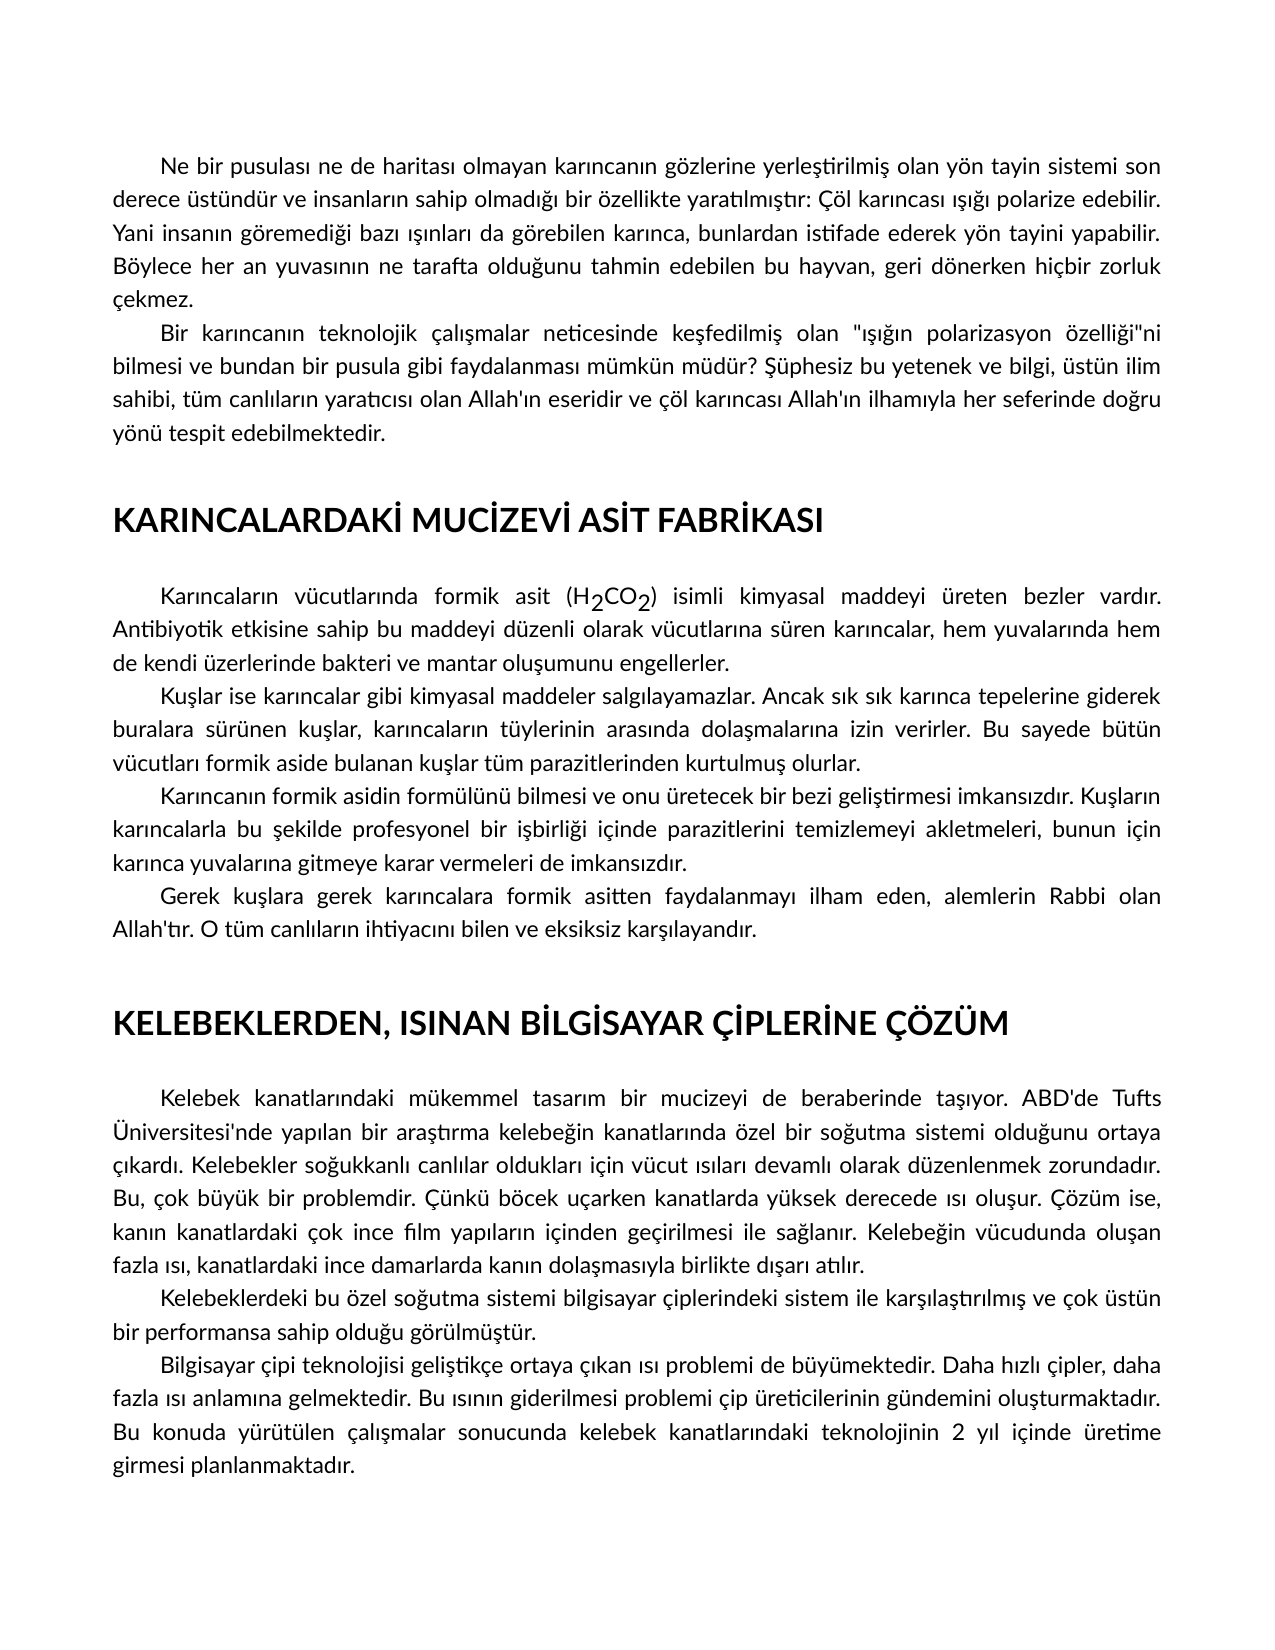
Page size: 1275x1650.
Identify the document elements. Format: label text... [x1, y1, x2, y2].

text Kelebek kanatlarındaki mükemmel tasarım bir mucizeyi de beraberinde taşıyor. ABD'de Tufts Üniversitesi'nde yapılan bir araştırma kelebeğin kanatlarında özel bir soğutma sistemi olduğunu ortaya çıkardı. Kelebekler soğukkanlı canlılar oldukları için vücut ısıları devamlı olarak düzenlenmek zorundadır. Bu, çok büyük bir problemdir. Çünkü böcek uçarken kanatlarda yüksek derecede ısı oluşur. Çözüm ise, kanın kanatlardaki çok ince film yapıların içinden geçirilmesi ile sağlanır. Kelebeğin vücudunda oluşan fazla ısı, kanatlardaki ince damarlarda kanın dolaşmasıyla birlikte dışarı atılır. [112, 1080, 1162, 1280]
text Karıncanın formik asidin formülünü bilmesi ve onu üretecek bir bezi geliştirmesi imkansızdır. Kuşların karıncalarla bu şekilde profesyonel bir işbirliği içinde parazitlerini temizlemeyi akletmeleri, bunun için karınca yuvalarına gitmeye karar vermeleri de imkansızdır. [112, 778, 1162, 878]
text Gerek kuşlara gerek karıncalara formik asitten faydalanmayı ilham eden, alemlerin Rabbi olan Allah'tır. O tüm canlıların ihtiyacını bilen ve eksiksiz karşılayandır. [112, 878, 1162, 944]
text Karıncaların vücutlarında formik asit (H2CO2) isimli kimyasal maddeyi üreten bezler vardır. Antibiyotik etkisine sahip bu maddeyi düzenli olarak vücutlarına süren karıncalar, hem yuvalarında hem de kendi üzerlerinde bakteri ve mantar oluşumunu engellerler. [112, 578, 1162, 678]
text Kuşlar ise karıncalar gibi kimyasal maddeler salgılayamazlar. Ancak sık sık karınca tepelerine giderek buralara sürünen kuşlar, karıncaların tüylerinin arasında dolaşmalarına izin verirler. Bu sayede bütün vücutları formik aside bulanan kuşlar tüm parazitlerinden kurtulmuş olurlar. [112, 678, 1162, 778]
text KARINCALARDAKİ MUCİZEVİ ASİT FABRİKASI [112, 503, 1162, 540]
text KELEBEKLERDEN, ISINAN BİLGİSAYAR ÇİPLERİNE ÇÖZÜM [112, 1005, 1162, 1043]
text Bilgisayar çipi teknolojisi geliştikçe ortaya çıkan ısı problemi de büyümektedir. Daha hızlı çipler, daha fazla ısı anlamına gelmektedir. Bu ısının giderilmesi problemi çip üreticilerinin gündemini oluşturmaktadır. Bu konuda yürütülen çalışmalar sonucunda kelebek kanatlarındaki teknolojinin 2 yıl içinde üretime girmesi planlanmaktadır. [112, 1347, 1162, 1480]
text Ne bir pusulası ne de haritası olmayan karıncanın gözlerine yerleştirilmiş olan yön tayin sistemi son derece üstündür ve insanların sahip olmadığı bir özellikte yaratılmıştır: Çöl karıncası ışığı polarize edebilir. Yani insanın göremediği bazı ışınları da görebilen karınca, bunlardan istifade ederek yön tayini yapabilir. Böylece her an yuvasının ne tarafta olduğunu tahmin edebilen bu hayvan, geri dönerken hiçbir zorluk çekmez. [112, 148, 1162, 314]
text Bir karıncanın teknolojik çalışmalar neticesinde keşfedilmiş olan "ışığın polarizasyon özelliği"ni bilmesi ve bundan bir pusula gibi faydalanması mümkün müdür? Şüphesiz bu yetenek ve bilgi, üstün ilim sahibi, tüm canlıların yaratıcısı olan Allah'ın eseridir ve çöl karıncası Allah'ın ilhamıyla her seferinde doğru yönü tespit edebilmektedir. [112, 314, 1162, 448]
text Kelebeklerdeki bu özel soğutma sistemi bilgisayar çiplerindeki sistem ile karşılaştırılmış ve çok üstün bir performansa sahip olduğu görülmüştür. [112, 1280, 1162, 1347]
